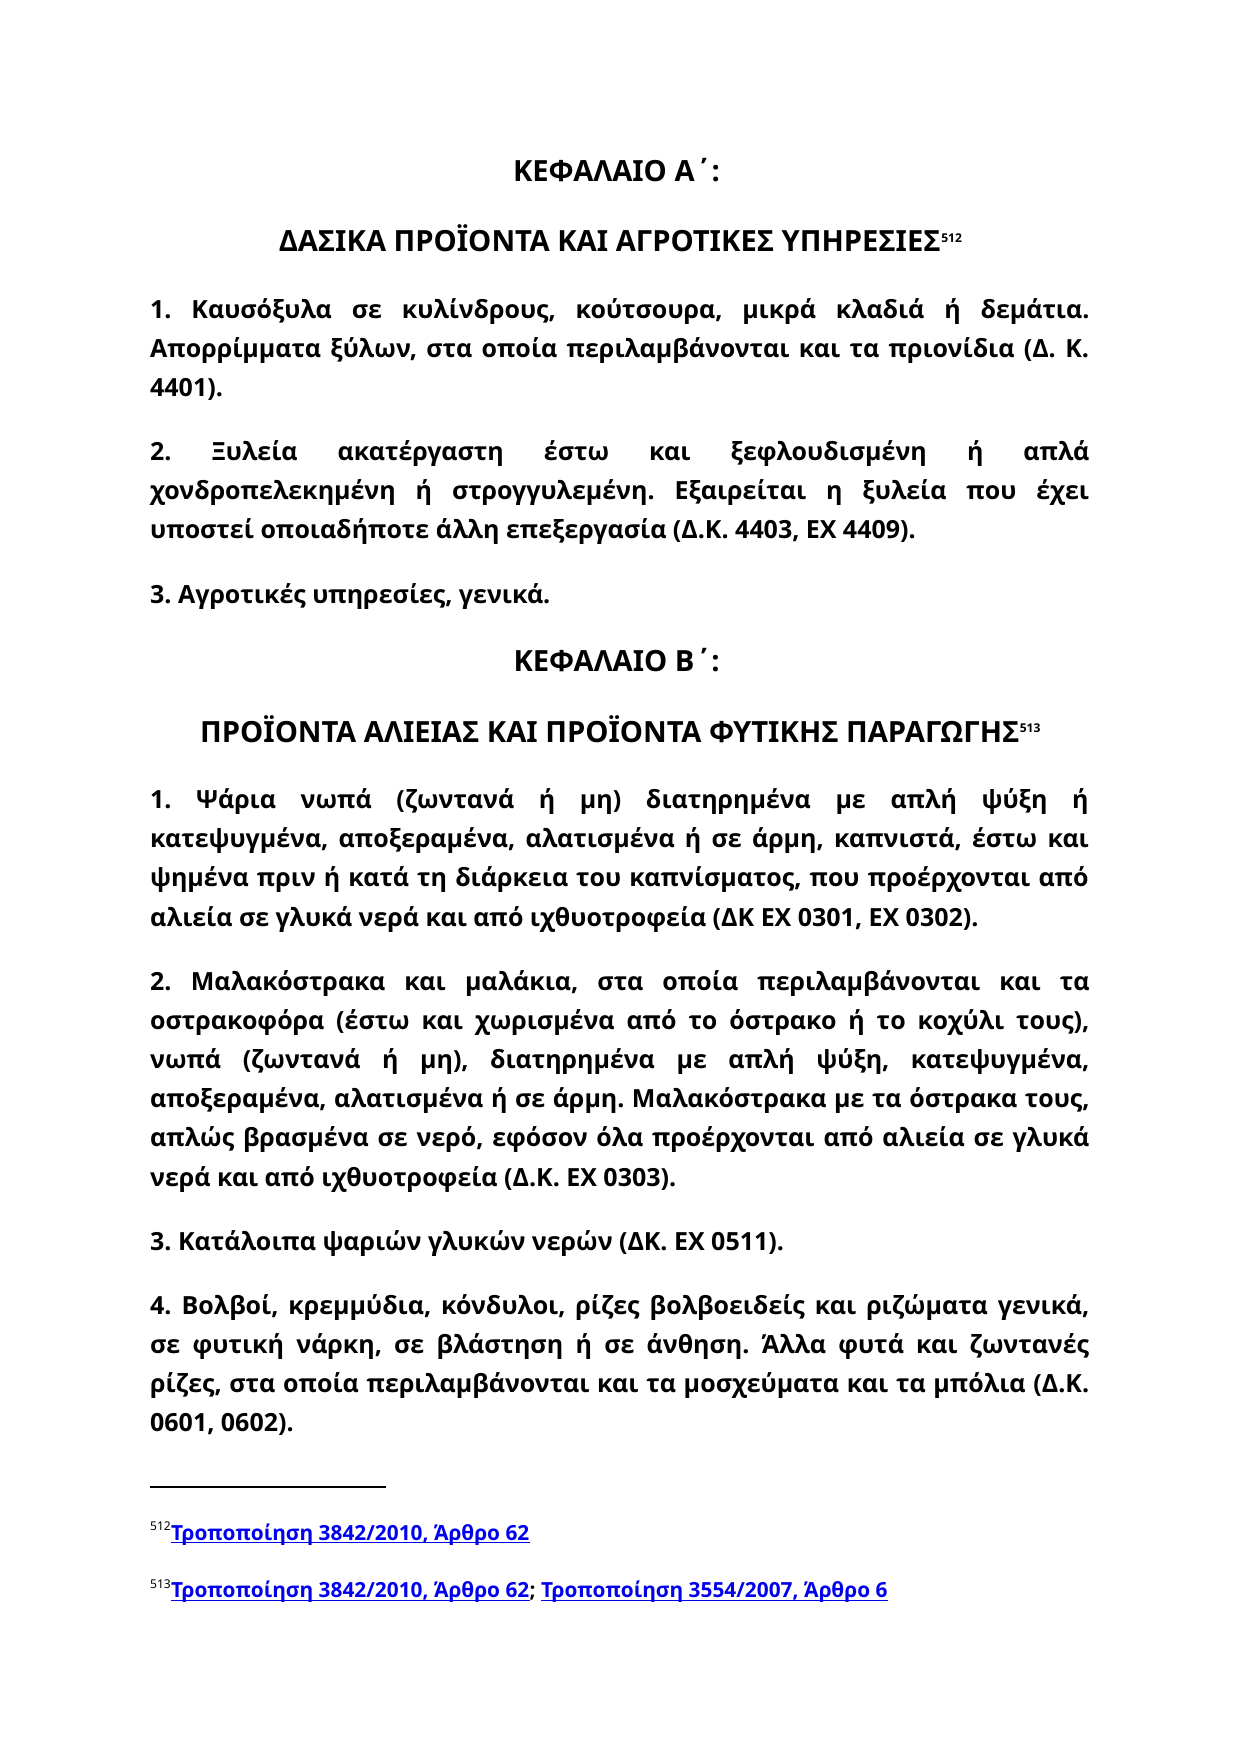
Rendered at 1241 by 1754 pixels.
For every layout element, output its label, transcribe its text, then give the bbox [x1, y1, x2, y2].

text 3. Αγροτικές υπηρεσίες, γενικά. [150, 576, 1090, 610]
text 4. Βολβοί, κρεμμύδια, κόνδυλοι, ρίζες βολβοειδείς και ριζώματα γενικά, σε φυτική νάρκη, σε βλάστηση ή σε άνθηση. Άλλα φυτά και ζωντανές ρίζες, στα οποία περιλαμβάνονται και τα μοσχεύματα και τα μπόλια (Δ.Κ. 0601, 0602). [150, 1287, 1090, 1439]
text 2. Ξυλεία ακατέργαστη έστω και ξεφλουδισμένη ή απλά χονδροπελεκημένη ή στρογγυλεμένη. Εξαιρείται η ξυλεία που έχει υποστεί οποιαδήποτε άλλη επεξεργασία (Δ.Κ. 4403, ΕΧ 4409). [150, 434, 1090, 546]
text 1. Καυσόξυλα σε κυλίνδρους, κούτσουρα, μικρά κλαδιά ή δεμάτια. Απορρίμματα ξύλων, στα οποία περιλαμβάνονται και τα πριονίδια (Δ. Κ. 4401). [150, 291, 1090, 404]
text 2. Μαλακόστρακα και μαλάκια, στα οποία περιλαμβάνονται και τα οστρακοφόρα (έστω και χωρισμένα από το όστρακο ή το κοχύλι τους), νωπά (ζωντανά ή μη), διατηρημένα με απλή ψύξη, κατεψυγμένα, αποξεραμένα, αλατισμένα ή σε άρμη. Μαλακόστρακα με τα όστρακα τους, απλώς βρασμένα σε νερό, εφόσον όλα προέρχονται από αλιεία σε γλυκά νερά και από ιχθυοτροφεία (Δ.Κ. ΕΧ 0303). [150, 963, 1090, 1193]
text 1. Ψάρια νωπά (ζωντανά ή μη) διατηρημένα με απλή ψύξη ή κατεψυγμένα, αποξεραμένα, αλατισμένα ή σε άρμη, καπνιστά, έστω και ψημένα πριν ή κατά τη διάρκεια του καπνίσματος, που προέρχονται από αλιεία σε γλυκά νερά και από ιχθυοτροφεία (ΔΚ ΕΧ 0301, ΕΧ 0302). [150, 782, 1090, 933]
subtitle ΚΕΦΑΛΑΙΟ Α΄: [150, 150, 1090, 190]
subtitle ΠΡΟΪΟΝΤΑ ΑΛΙΕΙΑΣ ΚΑΙ ΠΡΟΪΟΝΤΑ ΦΥΤΙΚΗΣ ΠΑΡΑΓΩΓΗΣ [150, 711, 1090, 751]
text Τροποποίηση 3842/2010, Άρθρο 62; Τροποποίηση 3554/2007, Άρθρο 6 [150, 1576, 1090, 1604]
text Τροποποίηση 3842/2010, Άρθρο 62 [150, 1518, 1090, 1546]
text 3. Κατάλοιπα ψαριών γλυκών νερών (ΔΚ. ΕΧ 0511). [150, 1223, 1090, 1257]
subtitle ΚΕΦΑΛΑΙΟ Β΄: [150, 640, 1090, 680]
subtitle ΔΑΣΙΚΑ ΠΡΟΪΟΝΤΑ ΚΑΙ ΑΓΡΟΤΙΚΕΣ ΥΠΗΡΕΣΙΕΣ [150, 221, 1090, 260]
